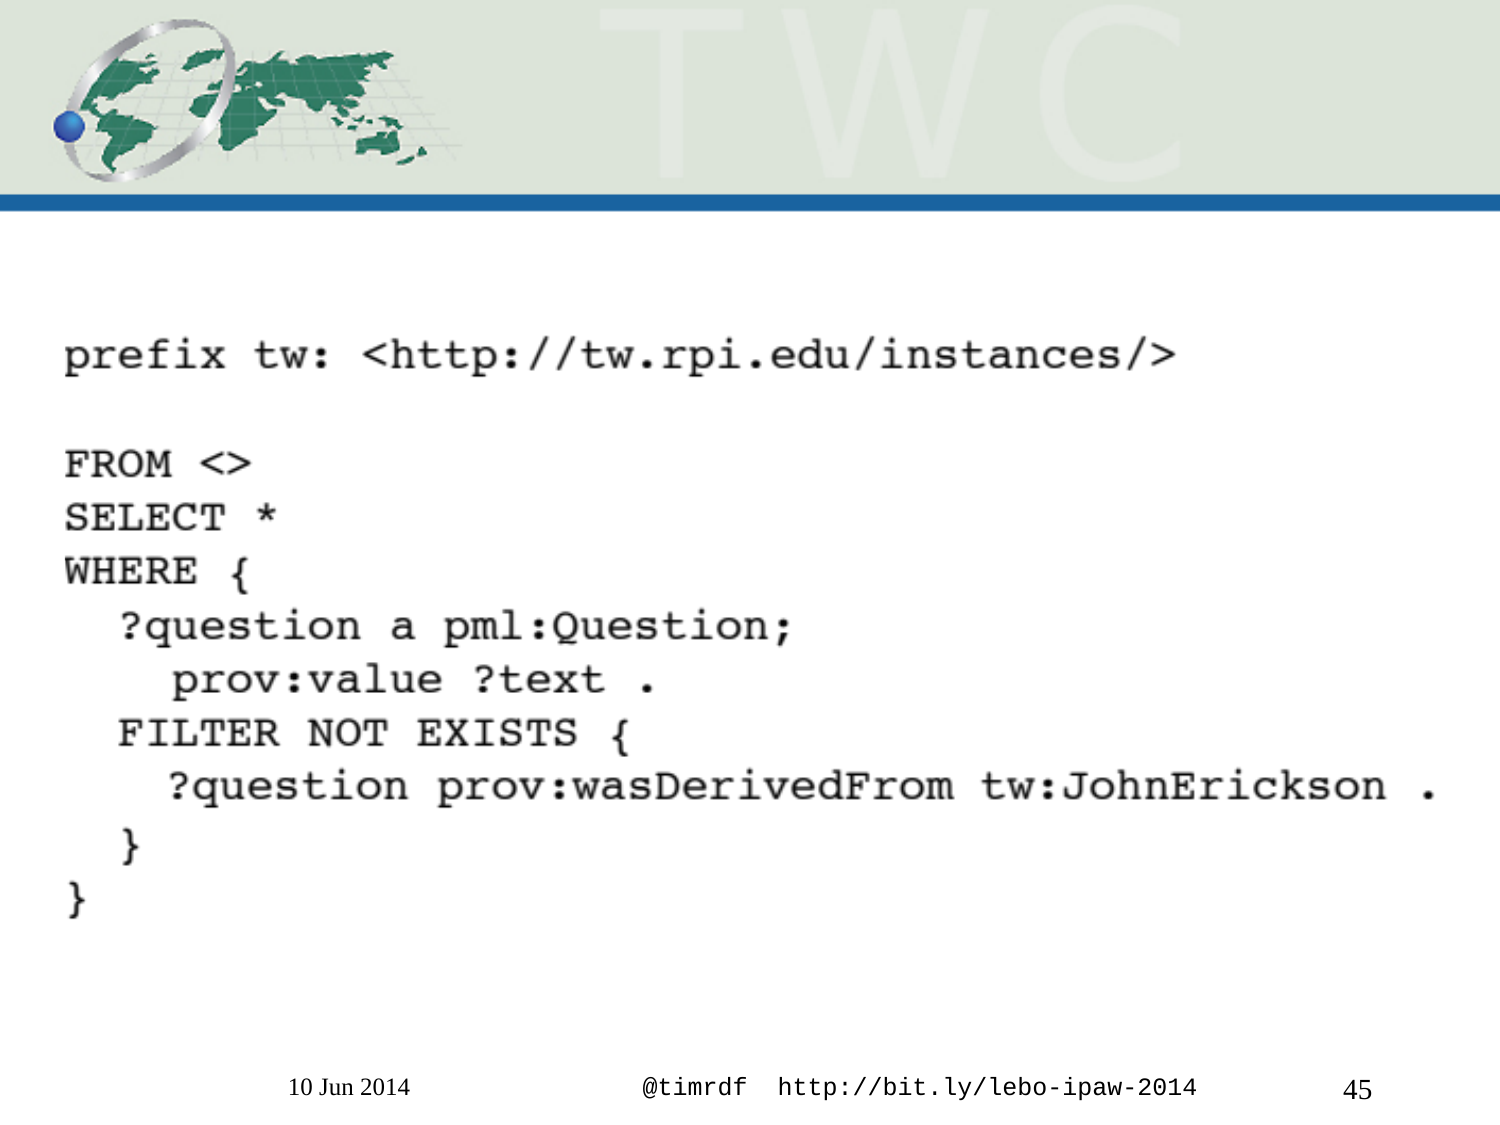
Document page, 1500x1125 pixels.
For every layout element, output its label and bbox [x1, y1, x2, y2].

picture [0, 0, 1500, 212]
picture [64, 326, 1442, 1024]
